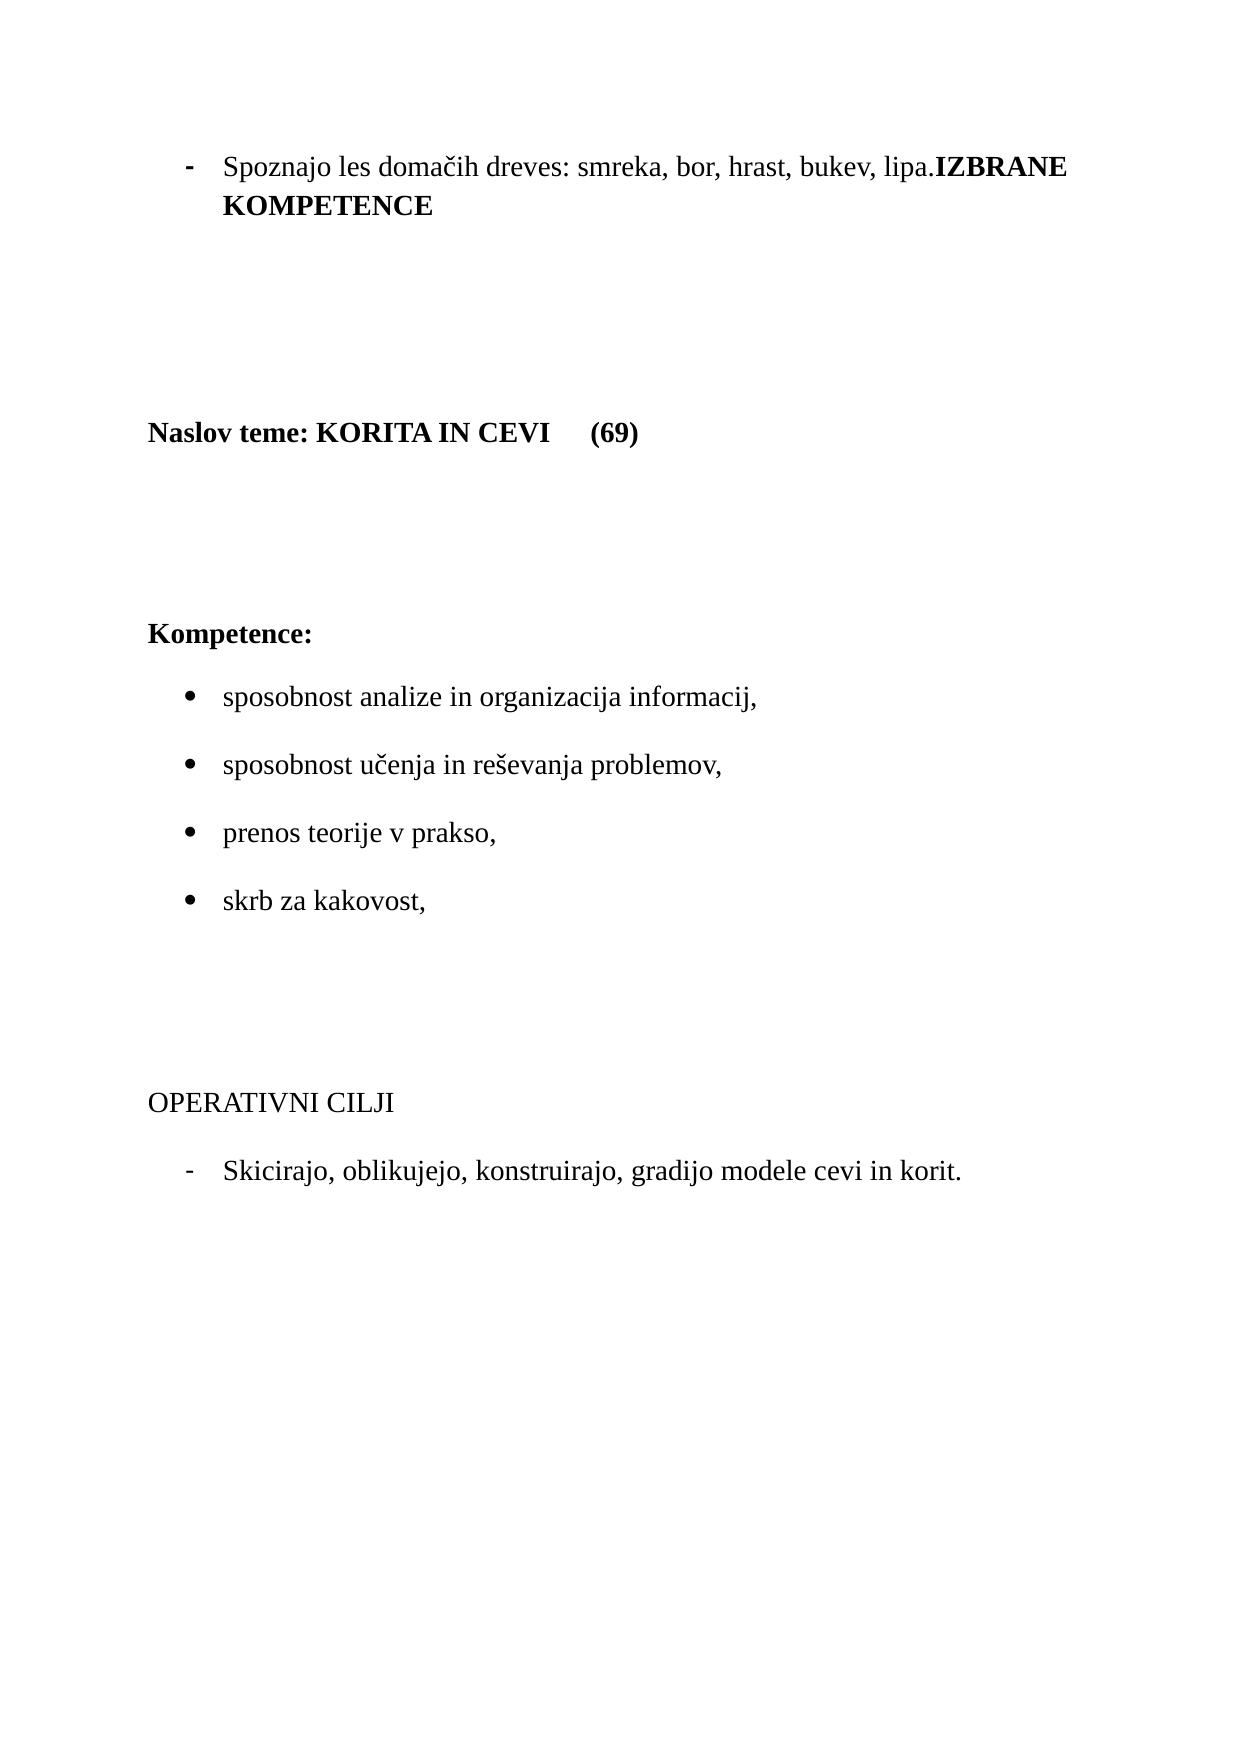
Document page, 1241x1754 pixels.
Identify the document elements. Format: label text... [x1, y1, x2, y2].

list Spoznajo les domačih dreves: smreka, bor, hrast, bukev, lipa.IZBRANE KOMPETENCE [185, 148, 1093, 222]
list Skicirajo, oblikujejo, konstruirajo, gradijo modele cevi in korit. [185, 1152, 1093, 1187]
text OPERATIVNI CILJI [148, 1085, 1093, 1118]
list sposobnost učenja in reševanja problemov, [185, 747, 1093, 781]
list sposobnost analize in organizacija informacij, [185, 679, 1093, 713]
text Kompetence: [148, 617, 1093, 650]
list skrb za kakovost, [185, 883, 1093, 916]
text Naslov teme: KORITA IN CEVI (69) [148, 415, 1093, 449]
list prenos teorije v prakso, [185, 815, 1093, 848]
